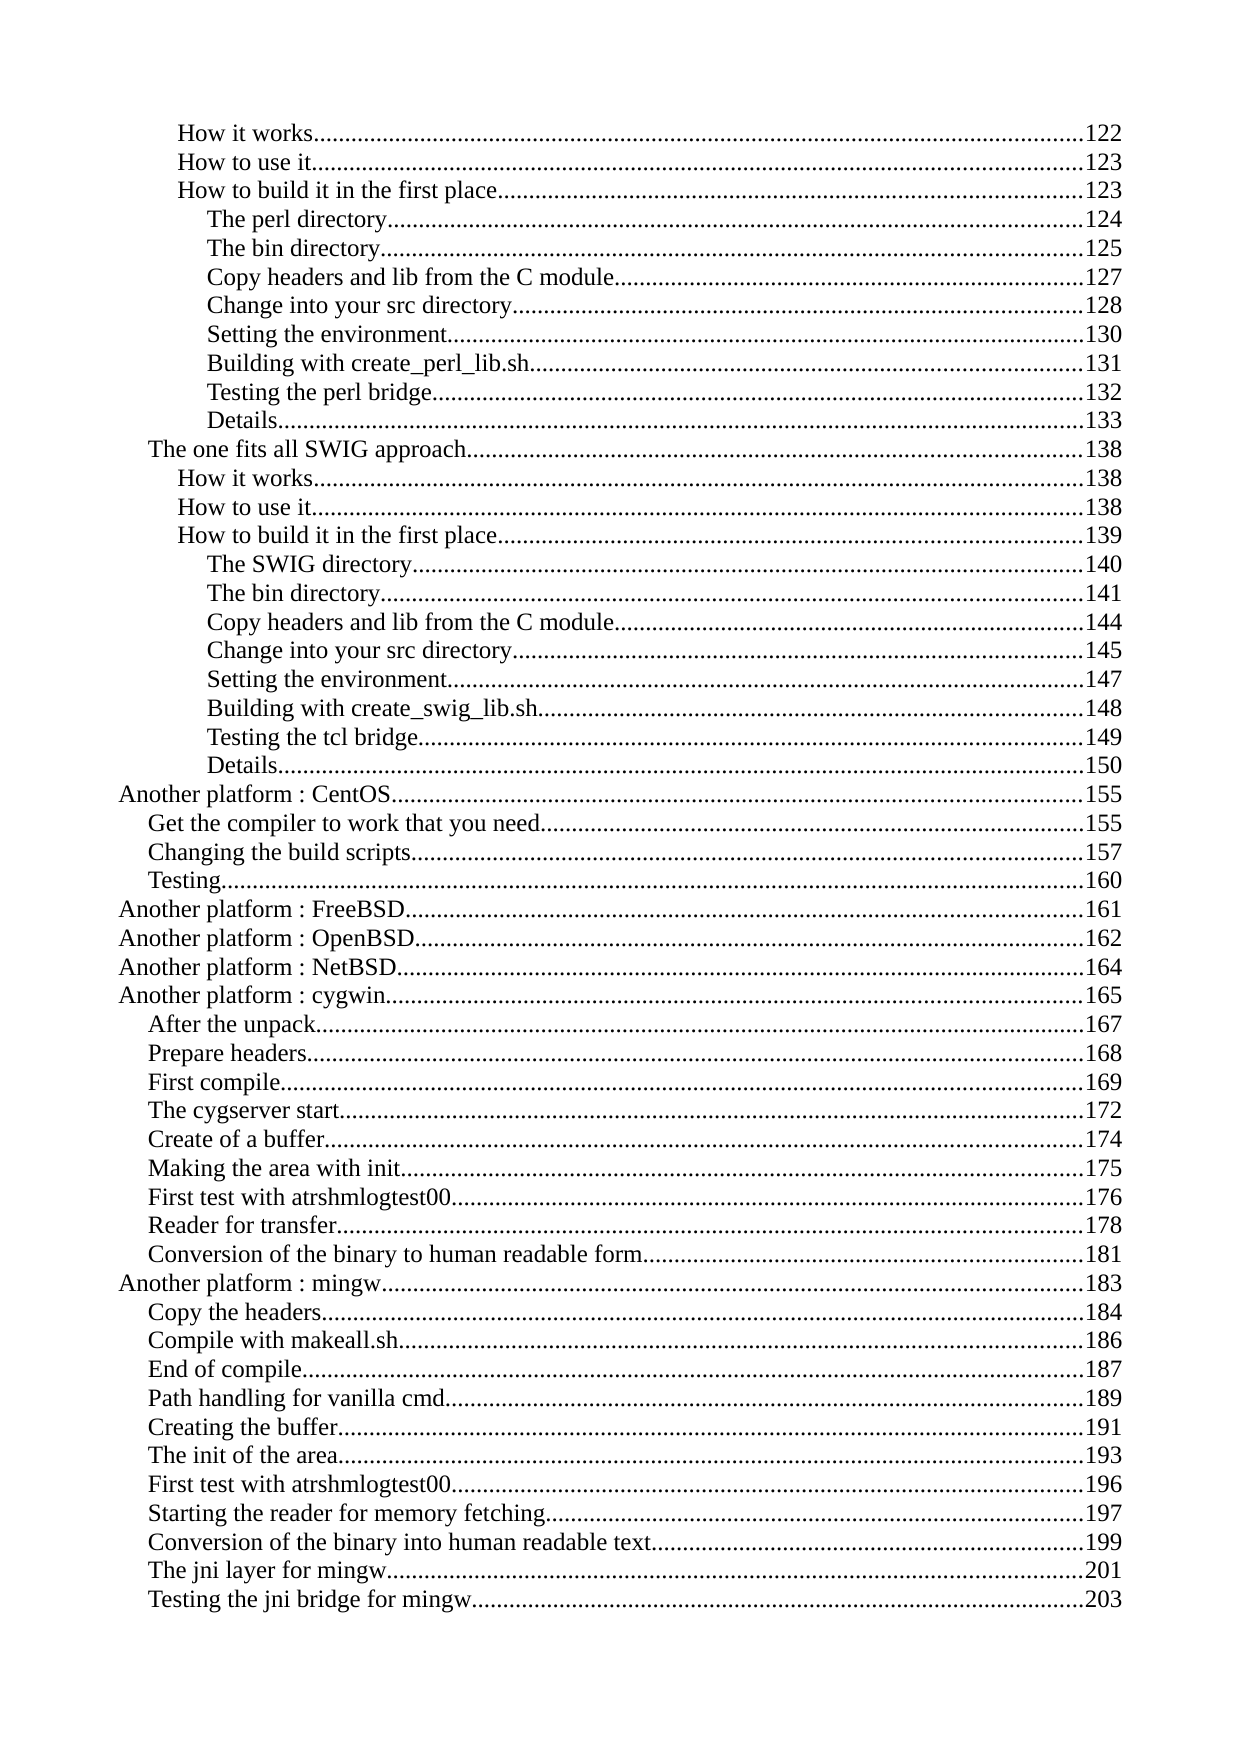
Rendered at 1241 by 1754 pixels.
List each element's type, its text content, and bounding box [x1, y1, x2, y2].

text Making the area with init 175 [148, 1153, 1122, 1182]
text Create of a buffer 174 [148, 1124, 1122, 1153]
text How to use it 138 [177, 492, 1122, 521]
text How to use it 123 [177, 147, 1122, 176]
text How to build it in the first place 139 [177, 521, 1122, 549]
text How it works 122 [177, 118, 1122, 147]
text The bin directory 141 [207, 578, 1122, 607]
text After the unpack 167 [148, 1009, 1122, 1038]
text Get the compiler to work that you need 155 [148, 808, 1122, 837]
text Copy headers and lib from the C module 127 [207, 262, 1122, 291]
text Change into your src directory 145 [207, 636, 1122, 664]
text Prepare headers 168 [148, 1038, 1122, 1067]
text The SWIG directory 140 [207, 549, 1122, 578]
text The bin directory 125 [207, 233, 1122, 262]
text Setting the environment 130 [207, 319, 1122, 348]
text Details 133 [207, 406, 1122, 434]
text Testing the jni bridge for mingw 203 [148, 1584, 1122, 1613]
text Another platform : FreeBSD 161 [118, 894, 1122, 923]
text End of compile 187 [148, 1354, 1122, 1383]
text Copy the headers 184 [148, 1297, 1122, 1326]
text First test with atrshmlogtest00 176 [148, 1182, 1122, 1211]
text Another platform : mingw 183 [118, 1268, 1122, 1297]
text Building with create_swig_lib.sh 148 [207, 693, 1122, 722]
text The perl directory 124 [207, 204, 1122, 233]
text Copy headers and lib from the C module 144 [207, 607, 1122, 636]
text Another platform : NetBSD 164 [118, 952, 1122, 981]
text Starting the reader for memory fetching 197 [148, 1498, 1122, 1527]
text How to build it in the first place 123 [177, 176, 1122, 204]
text Testing the perl bridge 132 [207, 377, 1122, 406]
text Testing 160 [148, 866, 1122, 894]
text Conversion of the binary into human readable text 199 [148, 1527, 1122, 1556]
text Changing the build scripts 157 [148, 837, 1122, 866]
text Details 150 [207, 751, 1122, 779]
text Another platform : cygwin 165 [118, 981, 1122, 1009]
text Testing the tcl bridge 149 [207, 722, 1122, 751]
text The one fits all SWIG approach 138 [148, 434, 1122, 463]
text Building with create_perl_lib.sh 131 [207, 348, 1122, 377]
text Compile with makeall.sh 186 [148, 1326, 1122, 1354]
text Conversion of the binary to human readable form 181 [148, 1239, 1122, 1268]
text Path handling for vanilla cmd 189 [148, 1383, 1122, 1412]
text The init of the area 193 [148, 1441, 1122, 1469]
text Another platform : CentOS 155 [118, 779, 1122, 808]
text Creating the buffer 191 [148, 1412, 1122, 1441]
text The cygserver start 172 [148, 1096, 1122, 1124]
text Change into your src directory 128 [207, 291, 1122, 319]
text Another platform : OpenBSD 162 [118, 923, 1122, 952]
text How it works 138 [177, 463, 1122, 492]
text First test with atrshmlogtest00 196 [148, 1469, 1122, 1498]
text Reader for transfer 178 [148, 1211, 1122, 1239]
text The jni layer for mingw 201 [148, 1556, 1122, 1584]
text Setting the environment 147 [207, 664, 1122, 693]
text First compile 169 [148, 1067, 1122, 1096]
